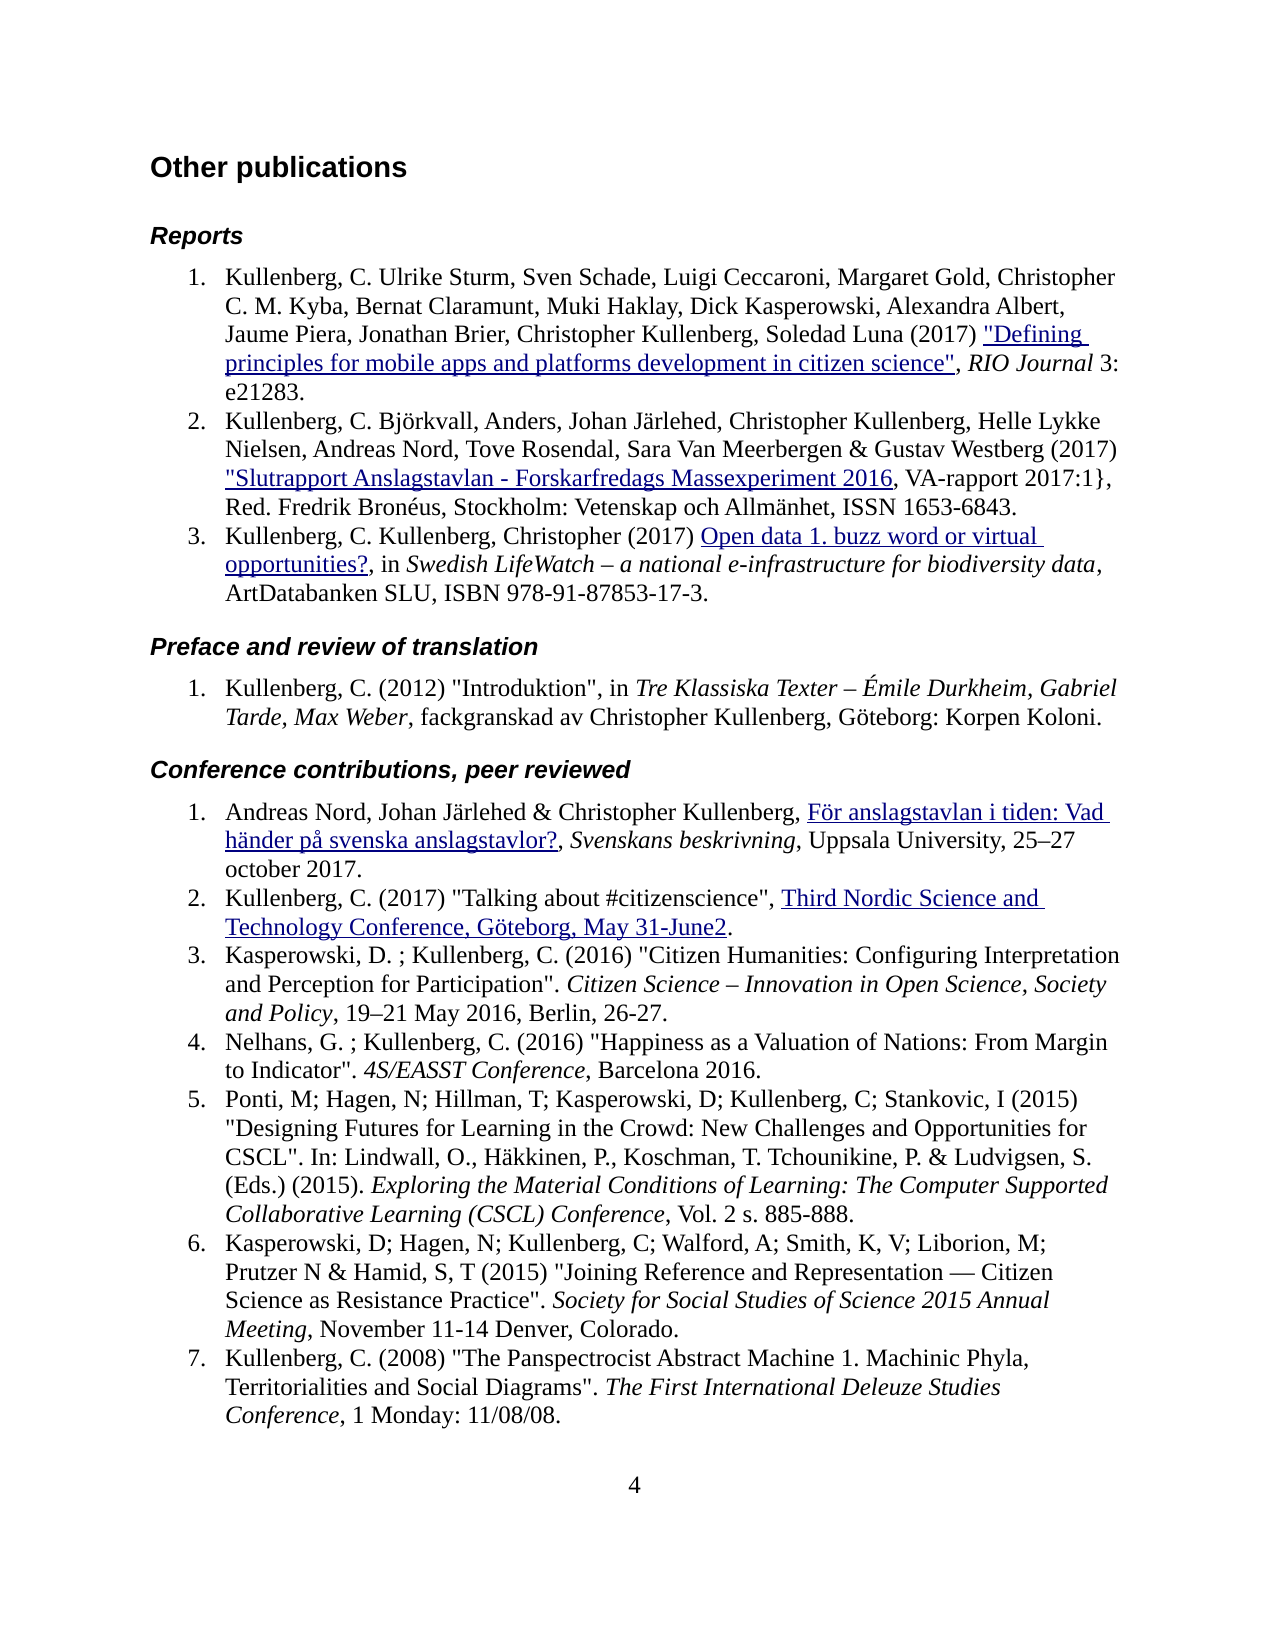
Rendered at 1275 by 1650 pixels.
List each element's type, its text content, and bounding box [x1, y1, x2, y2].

list Ponti, M; Hagen, N; Hillman, T; Kasperowski, D; Kullenberg, C; Stankovic, I (2015) "Designing Futures for Learning in the Crowd: New Challenges and Opportunities for CSCL". In: Lindwall, O., Häkkinen, P., Koschman, T. Tchounikine, P. & Ludvigsen, S. (Eds.) (2015). Exploring the Material Conditions of Learning: The Computer Supported Collaborative Learning (CSCL) Conference, Vol. 2 s. 885-888. [187, 1084, 1125, 1228]
list Kullenberg, C. Ulrike Sturm, Sven Schade, Luigi Ceccaroni, Margaret Gold, Christopher C. M. Kyba, Bernat Claramunt, Muki Haklay, Dick Kasperowski, Alexandra Albert, Jaume Piera, Jonathan Brier, Christopher Kullenberg, Soledad Luna (2017) "Defining principles for mobile apps and platforms development in citizen science", RIO Journal 3: e21283. [187, 262, 1125, 406]
list Kullenberg, C. (2008) "The Panspectrocist Abstract Machine 1. Machinic Phyla, Territorialities and Social Diagrams". The First International Deleuze Studies Conference, 1 Monday: 11/08/08. [187, 1343, 1125, 1429]
list Andreas Nord, Johan Järlehed & Christopher Kullenberg, För anslagstavlan i tiden: Vad händer på svenska anslagstavlor?, Svenskans beskrivning, Uppsala University, 25–27 october 2017. [187, 797, 1125, 883]
list Kullenberg, C. (2012) "Introduktion", in Tre Klassiska Texter – Émile Durkheim, Gabriel Tarde, Max Weber, fackgranskad av Christopher Kullenberg, Göteborg: Korpen Koloni. [187, 673, 1125, 731]
list Kullenberg, C. (2017) "Talking about #citizenscience", Third Nordic Science and Technology Conference, Göteborg, May 31-June2. [187, 883, 1125, 940]
subtitle Preface and review of translation [150, 632, 1125, 661]
list Nelhans, G. ; Kullenberg, C. (2016) "Happiness as a Valuation of Nations: From Margin to Indicator". 4S/EASST Conference, Barcelona 2016. [187, 1027, 1125, 1084]
subtitle Other publications [150, 150, 1125, 183]
list Kasperowski, D. ; Kullenberg, C. (2016) "Citizen Humanities: Configuring Interpretation and Perception for Participation". Citizen Science – Innovation in Open Science, Society and Policy, 19–21 May 2016, Berlin, 26-27. [187, 940, 1125, 1027]
list Kullenberg, C. Kullenberg, Christopher (2017) Open data 1. buzz word or virtual opportunities?, in Swedish LifeWatch – a national e-infrastructure for biodiversity data, ArtDatabanken SLU, ISBN 978-91-87853-17-3. [187, 521, 1125, 607]
list Kasperowski, D; Hagen, N; Kullenberg, C; Walford, A; Smith, K, V; Liborion, M; Prutzer N & Hamid, S, T (2015) "Joining Reference and Representation — Citizen Science as Resistance Practice". Society for Social Studies of Science 2015 Annual Meeting, November 11-14 Denver, Colorado. [187, 1228, 1125, 1343]
subtitle Conference contributions, peer reviewed [150, 756, 1125, 784]
subtitle Reports [150, 221, 1125, 249]
list Kullenberg, C. Björkvall, Anders, Johan Järlehed, Christopher Kullenberg, Helle Lykke Nielsen, Andreas Nord, Tove Rosendal, Sara Van Meerbergen & Gustav Westberg (2017) "Slutrapport Anslagstavlan - Forskarfredags Massexperiment 2016, VA-rapport 2017:1}, Red. Fredrik Bronéus, Stockholm: Vetenskap och Allmänhet, ISSN 1653-6843. [187, 406, 1125, 521]
